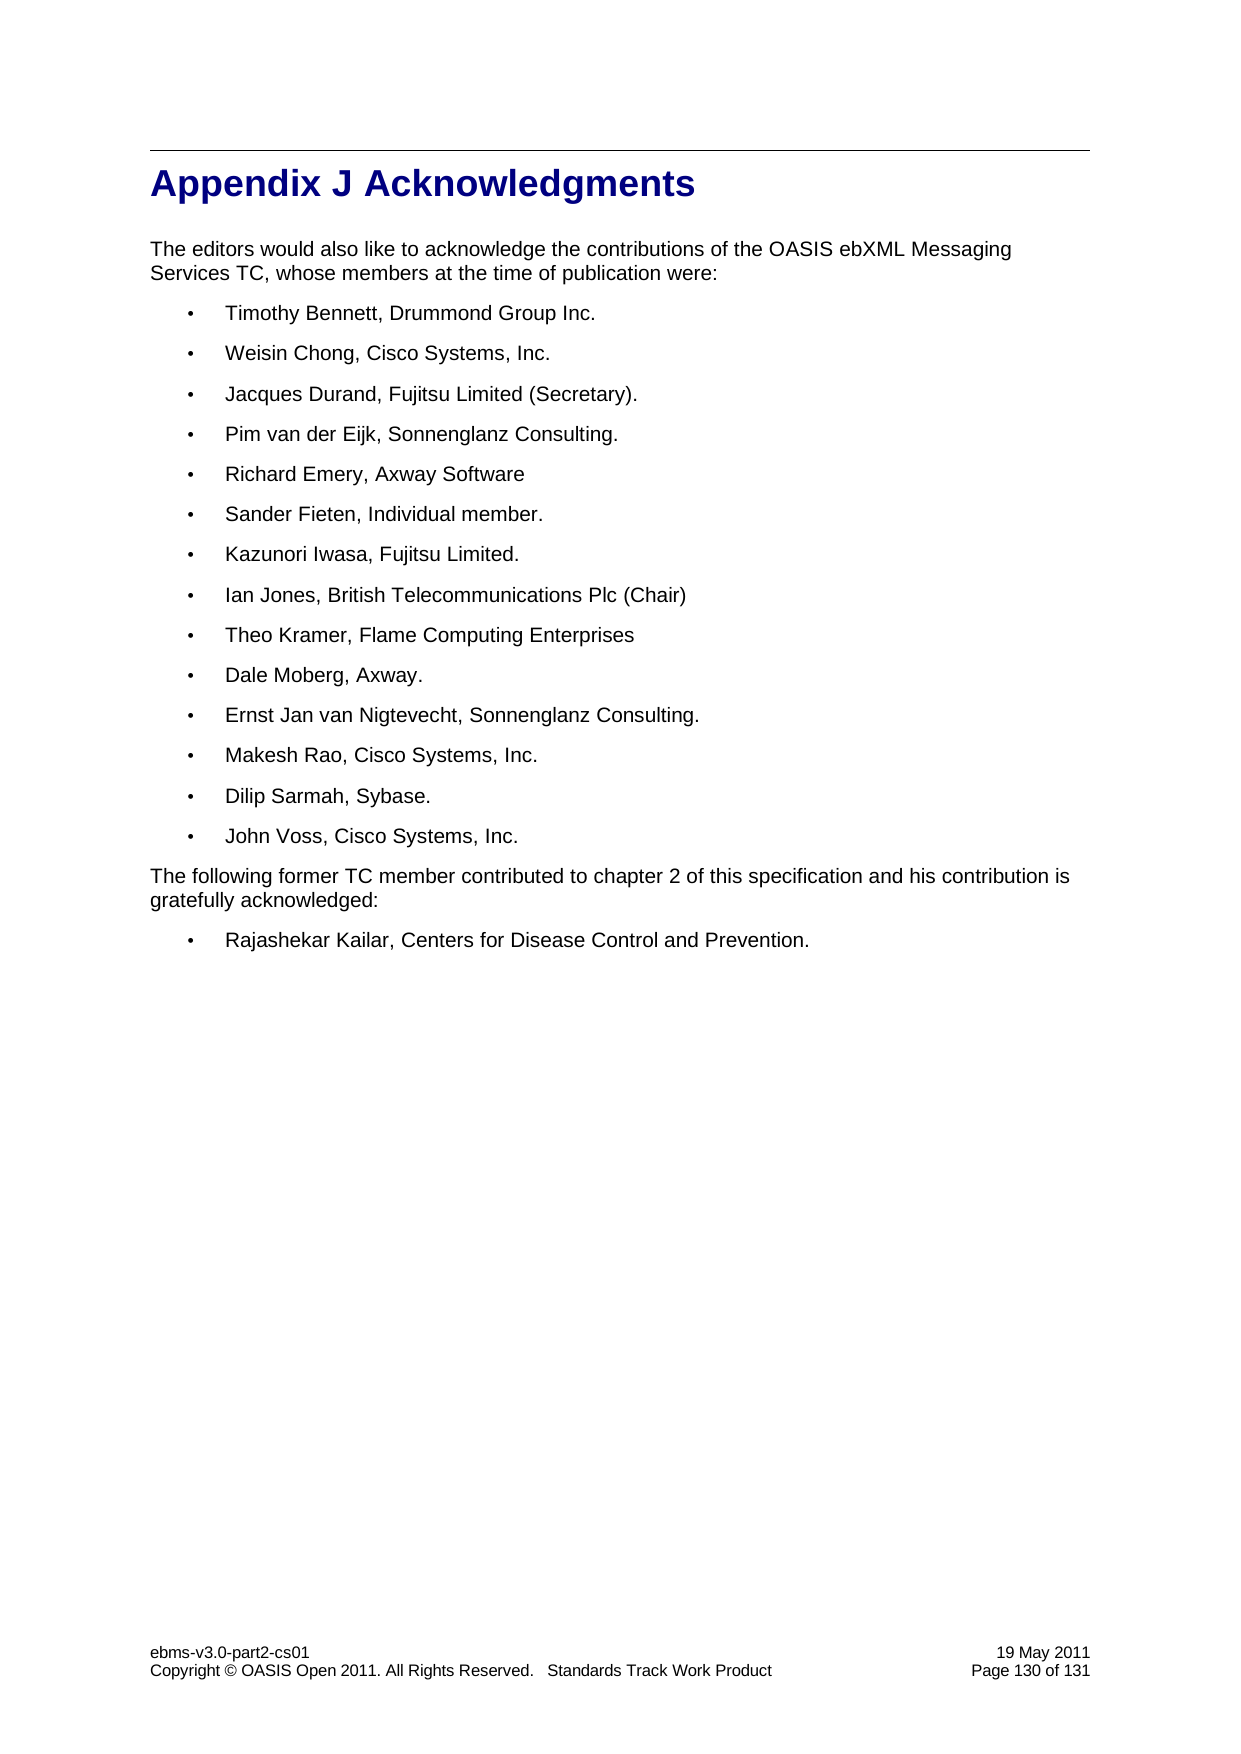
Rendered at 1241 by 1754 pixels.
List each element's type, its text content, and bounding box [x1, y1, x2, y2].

list Sander Fieten, Individual member. [187, 503, 1090, 526]
list Ernst Jan van Nigtevecht, Sonnenglanz Consulting. [187, 704, 1090, 727]
subtitle Acknowledgments [150, 151, 1090, 204]
list John Voss, Cisco Systems, Inc. [187, 824, 1090, 848]
list Ian Jones, British Telecommunications Plc (Chair) [187, 583, 1090, 607]
list Makesh Rao, Cisco Systems, Inc. [187, 744, 1090, 767]
list Kazunori Iwasa, Fujitsu Limited. [187, 543, 1090, 566]
list Dale Moberg, Axway. [187, 663, 1090, 687]
list Jacques Durand, Fujitsu Limited (Secretary). [187, 382, 1090, 406]
list Pim van der Eijk, Sonnenglanz Consulting. [187, 422, 1090, 446]
list Theo Kramer, Flame Computing Enterprises [187, 623, 1090, 647]
text The editors would also like to acknowledge the contributions of the OASIS ebXML Messaging Services TC, whose members at the time of publication were: [150, 238, 1090, 285]
list Timothy Bennett, Drummond Group Inc. [187, 302, 1090, 325]
list Rajashekar Kailar, Centers for Disease Control and Prevention. [187, 928, 1090, 952]
list Richard Emery, Axway Software [187, 462, 1090, 486]
list Dilip Sarmah, Sybase. [187, 784, 1090, 808]
text The following former TC member contributed to chapter 2 of this specification and his contribution is gratefully acknowledged: [150, 864, 1090, 912]
list Weisin Chong, Cisco Systems, Inc. [187, 342, 1090, 365]
